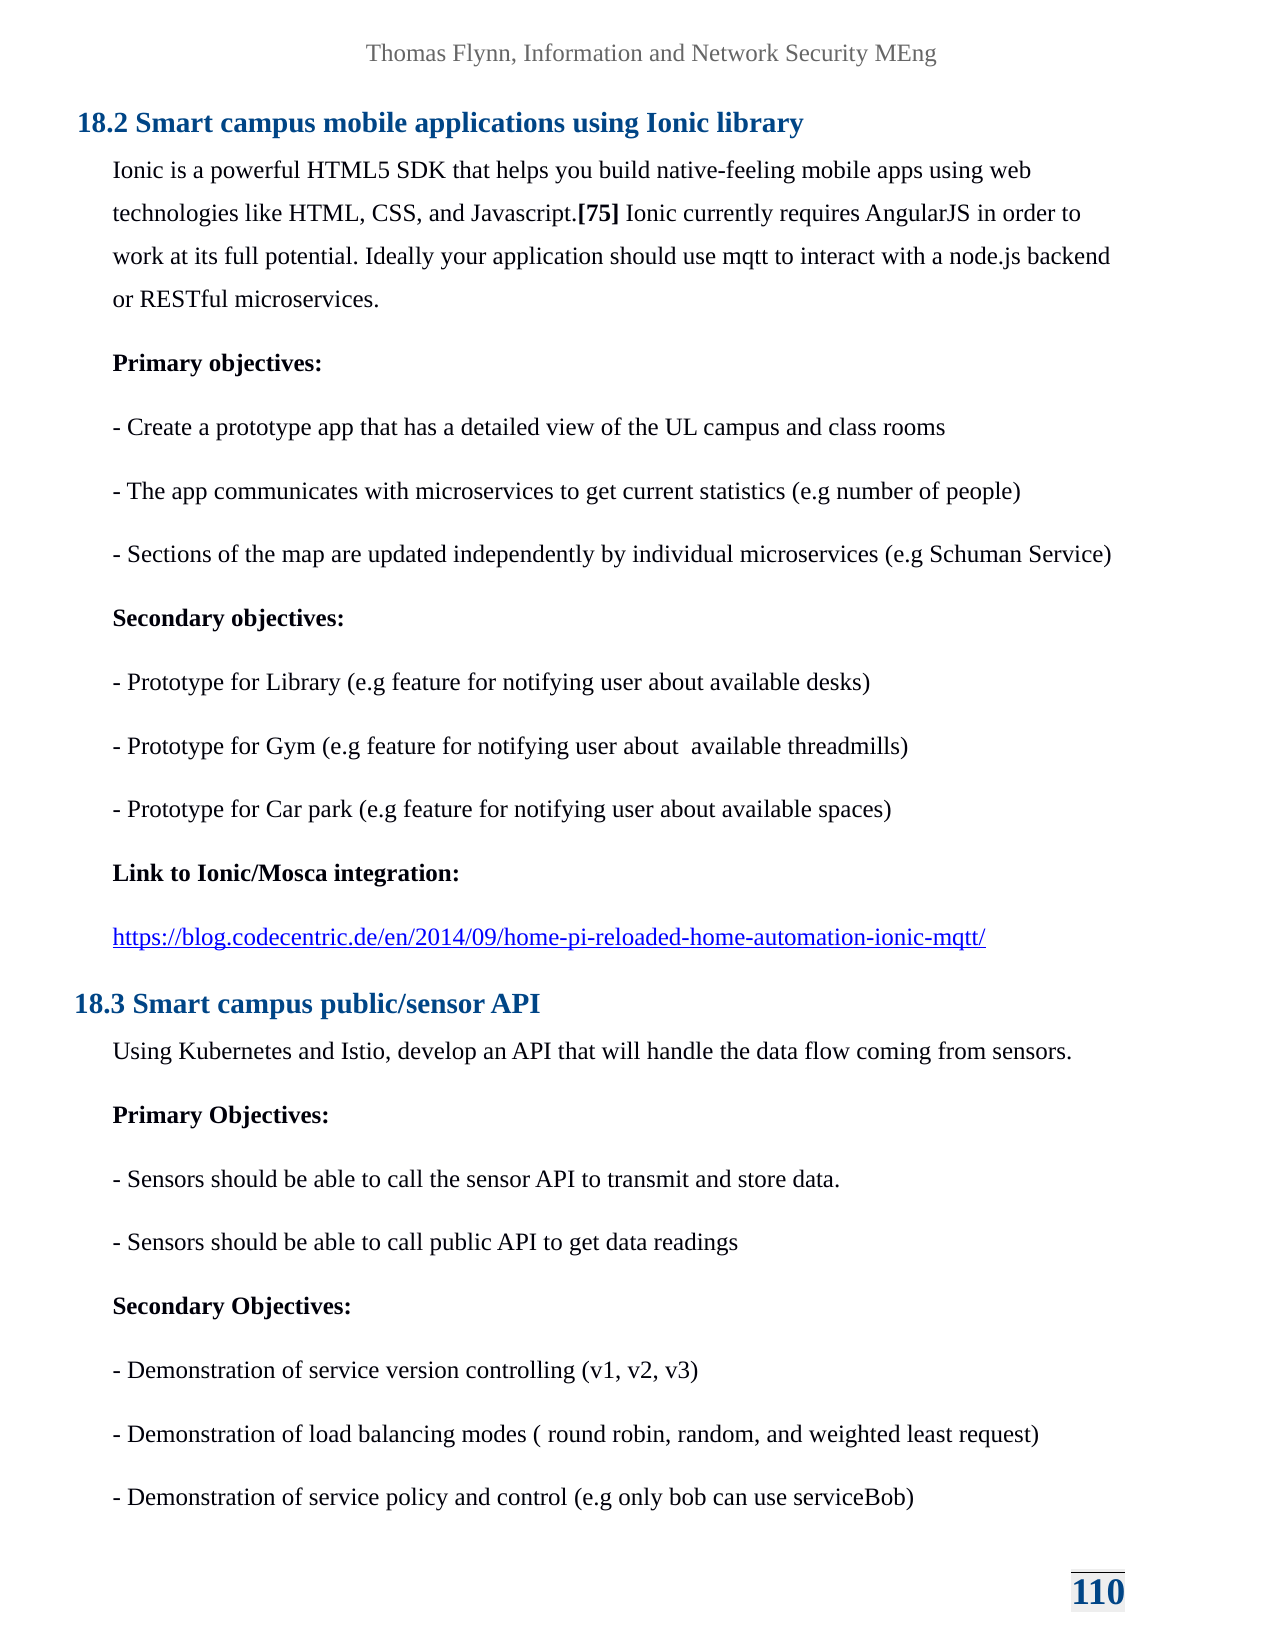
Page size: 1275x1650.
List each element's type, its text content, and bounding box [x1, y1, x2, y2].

text - The app communicates with microservices to get current statistics (e.g number of people) [112, 476, 1125, 504]
text Secondary objectives: [112, 603, 1125, 632]
text Primary Objectives: [112, 1100, 1125, 1129]
text - Demonstration of service policy and control (e.g only bob can use serviceBob) [112, 1482, 1125, 1511]
text Secondary Objectives: [112, 1291, 1125, 1320]
text - Sections of the map are updated independently by individual microservices (e.g Schuman Service) [112, 539, 1125, 568]
text https://blog.codecentric.de/en/2014/09/home-pi-reloaded-home-automation-ionic-mqtt/ [112, 922, 1125, 951]
text - Sensors should be able to call public API to get data readings [112, 1227, 1125, 1256]
text - Prototype for Car park (e.g feature for notifying user about available spaces) [112, 794, 1125, 823]
text - Prototype for Library (e.g feature for notifying user about available desks) [112, 667, 1125, 696]
text Primary objectives: [112, 348, 1125, 377]
text - Demonstration of service version controlling (v1, v2, v3) [112, 1355, 1125, 1384]
text - Demonstration of load balancing modes ( round robin, random, and weighted least request) [112, 1419, 1125, 1447]
text Ionic is a powerful HTML5 SDK that helps you build native-feeling mobile apps using web technologies like HTML, CSS, and Javascript.[75] Ionic currently requires AngularJS in order to work at its full potential. Ideally your application should use mqtt to interact with a node.js backend or RESTful microservices. [112, 155, 1125, 313]
text - Prototype for Gym (e.g feature for notifying user about available threadmills) [112, 731, 1125, 759]
text Link to Ionic/Mosca integration: [112, 858, 1125, 887]
text - Create a prototype app that has a detailed view of the UL campus and class rooms [112, 412, 1125, 441]
subtitle 18.2 Smart campus mobile applications using Ionic library [74, 105, 1125, 138]
text Using Kubernetes and Istio, develop an API that will handle the data flow coming from sensors. [112, 1036, 1125, 1065]
subtitle 18.3 Smart campus public/sensor API [74, 986, 1125, 1019]
text - Sensors should be able to call the sensor API to transmit and store data. [112, 1164, 1125, 1192]
